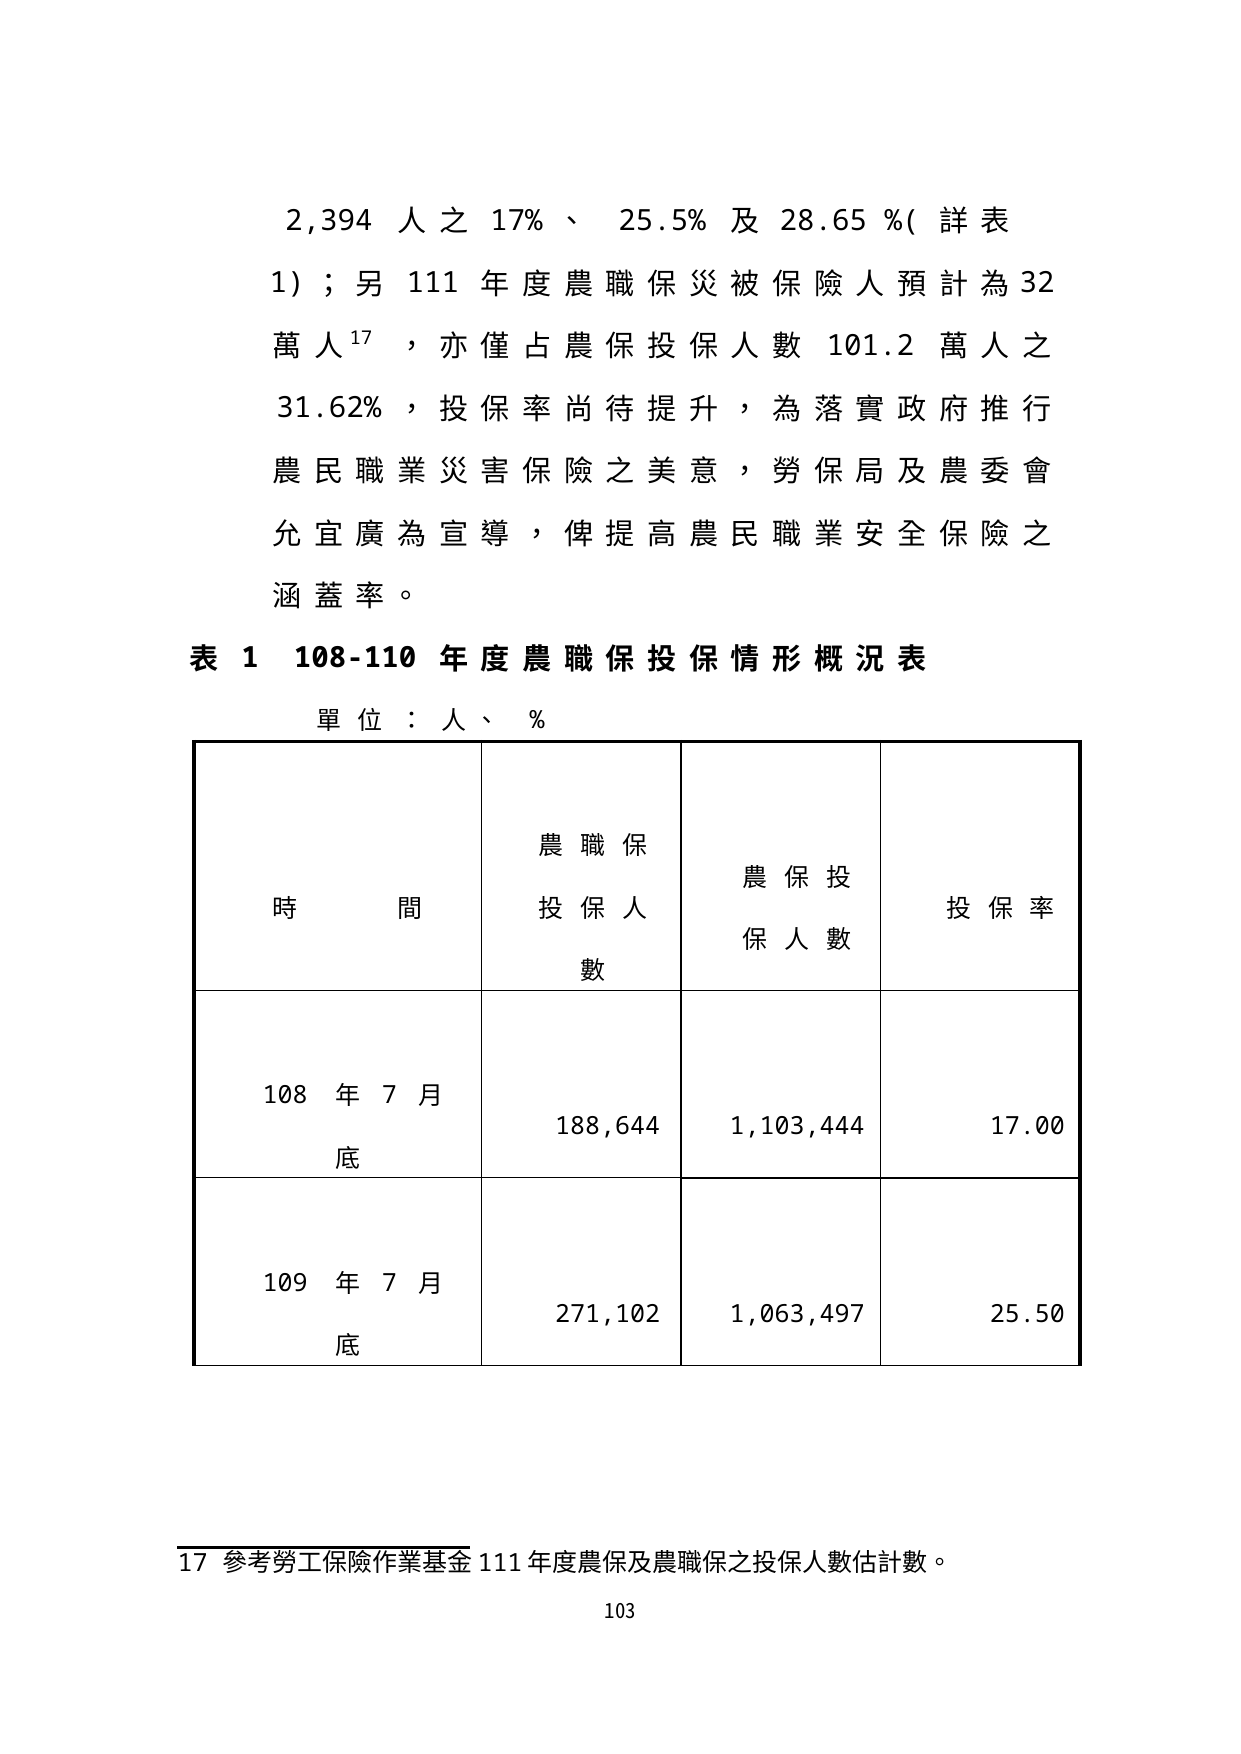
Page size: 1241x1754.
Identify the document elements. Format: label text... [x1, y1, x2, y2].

text 2,394人之17%、25.5%及28.65 %(詳表1)；另111年度農職保災被保險人預計為32萬人，亦僅占農保投保人數101.2萬人之31.62%，投保率尚待提升，為落實政府推行農民職業災害保險之美意，勞保局及農委會允宜廣為宣導，俾提高農民職業安全保險之涵蓋率。 [242, 177, 1058, 615]
table_header 投保率 [881, 743, 1078, 990]
table_header 時 間 [196, 743, 481, 990]
table_header 農職保投保人數 [482, 743, 680, 990]
table_cell 1,103,444 [682, 991, 880, 1177]
table_cell 109年7月底 [196, 1178, 481, 1365]
text 參考勞工保險作業基金111年度農保及農職保之投保人數估計數。 [177, 1548, 1063, 1577]
table_cell 17.00 [881, 991, 1078, 1177]
table_cell 108年7月底 [196, 991, 481, 1177]
table_header 農保投保人數 [682, 743, 880, 990]
table_cell 25.50 [881, 1179, 1078, 1365]
table_cell 1,063,497 [682, 1179, 880, 1365]
text 表1 108-110年度農職保投保情形概況表 單位：人、% [183, 615, 1058, 740]
table_cell 188,644 [482, 991, 680, 1177]
table_cell 271,102 [482, 1178, 680, 1365]
